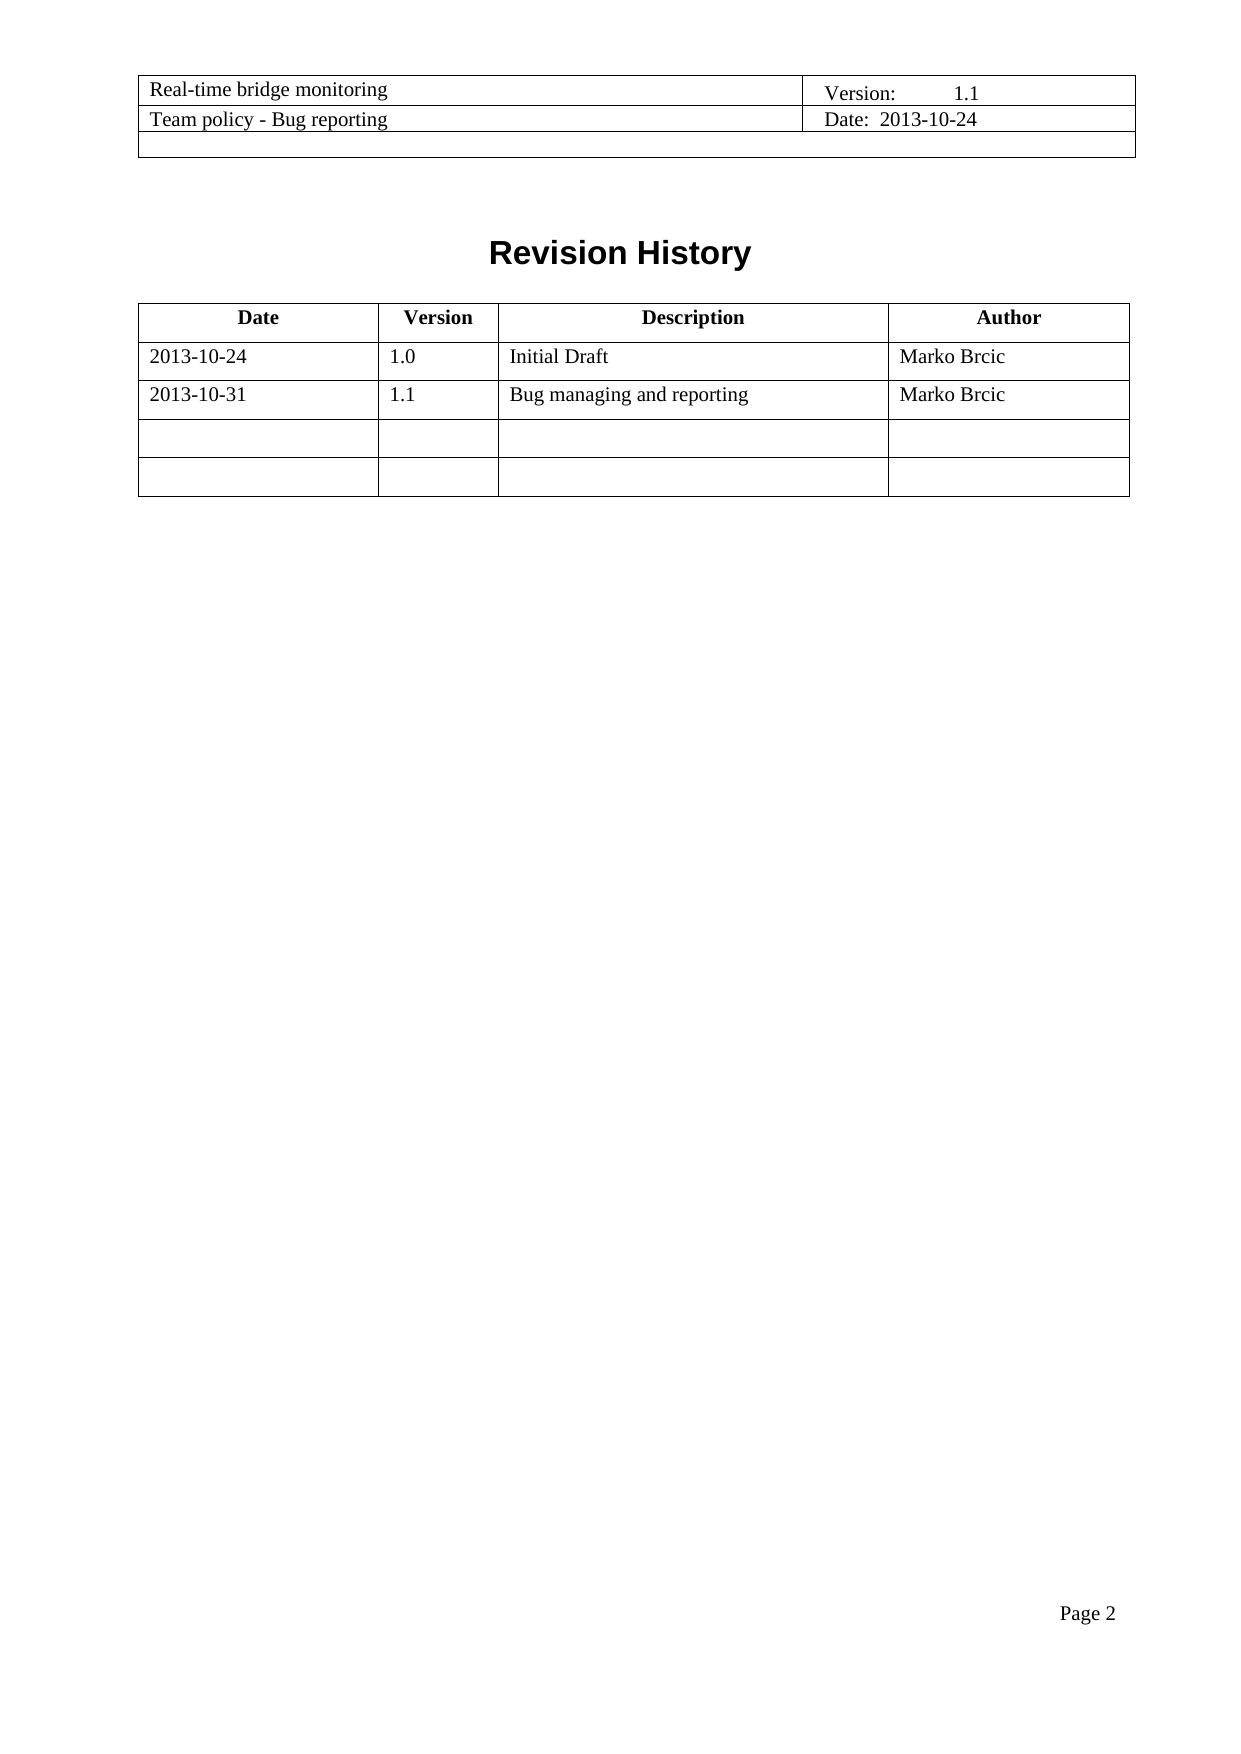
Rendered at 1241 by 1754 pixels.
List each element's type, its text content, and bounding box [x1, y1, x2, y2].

table_header Author [889, 304, 1129, 342]
table_header Date [139, 304, 378, 342]
table_cell [889, 458, 1129, 496]
table_header Version [379, 304, 498, 342]
table_cell 2013-10-31 [139, 381, 378, 419]
table_cell 1.1 [379, 381, 498, 419]
table_cell [499, 458, 888, 496]
table_cell [139, 458, 378, 496]
table_cell 1.0 [379, 343, 498, 380]
table_cell Marko Brcic [889, 381, 1129, 419]
table_cell [889, 420, 1129, 457]
table_cell Marko Brcic [889, 343, 1129, 380]
table_header Description [499, 304, 888, 342]
table_cell [139, 420, 378, 457]
title Revision History [150, 233, 1090, 272]
table_cell [379, 420, 498, 457]
table_cell Initial Draft [499, 343, 888, 380]
table_cell [499, 420, 888, 457]
table_cell Bug managing and reporting [499, 381, 888, 419]
table_cell [379, 458, 498, 496]
table_cell 2013-10-24 [139, 343, 378, 380]
